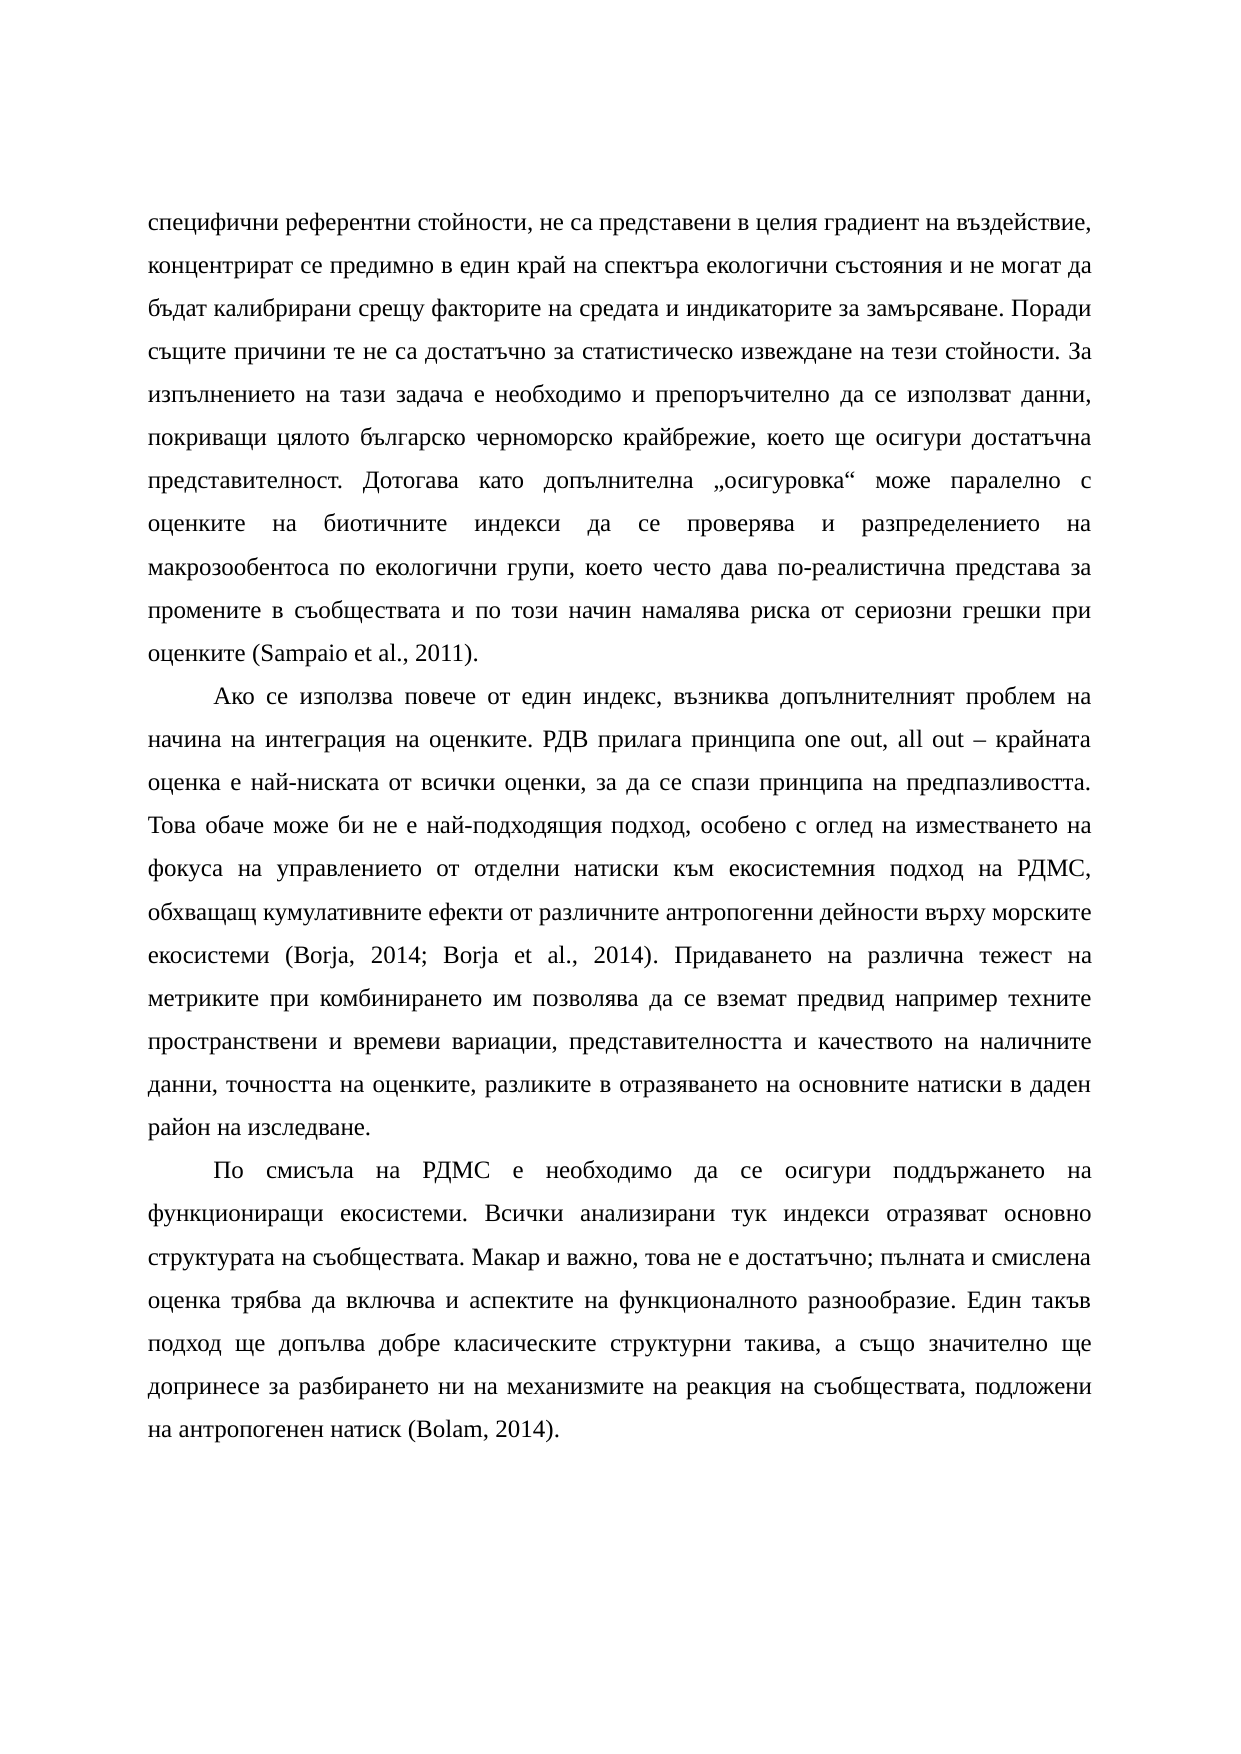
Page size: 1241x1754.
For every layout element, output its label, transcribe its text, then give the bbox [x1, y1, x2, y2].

text По смисъла на РДМС е необходимо да се осигури поддържането на функциониращи екосистеми. Всички анализирани тук индекси отразяват основно структурата на съобществата. Макар и важно, това не е достатъчно; пълната и смислена оценка трябва да включва и аспектите на функционалното разнообразие. Един такъв подход ще допълва добре класическите структурни такива, а също значително ще допринесе за разбирането ни на механизмите на реакция на съобществата, подложени на антропогенен натиск (Bolam, 2014). [148, 1155, 1093, 1443]
text Ако се използва повече от един индекс, възниква допълнителният проблем на начина на интеграция на оценките. РДВ прилага принципа one out, all out – крайната оценка е най-ниската от всички оценки, за да се спази принципа на предпазливостта. Това обаче може би не е най-подходящия подход, особено с оглед на изместването на фокуса на управлението от отделни натиски към екосистемния подход на РДМС, обхващащ кумулативните ефекти от различните антропогенни дейности върху морските екосистеми (Borja, 2014; Borja et al., 2014). Придаването на различна тежест на метриките при комбинирането им позволява да се вземат предвид например техните пространствени и времеви вариации, представителността и качеството на наличните данни, точността на оценките, разликите в отразяването на основните натиски в даден район на изследване. [148, 681, 1093, 1141]
text специфични референтни стойности, не са представени в целия градиент на въздействие, концентрират се предимно в един край на спектъра екологични състояния и не могат да бъдат калибрирани срещу факторите на средата и индикаторите за замърсяване. Поради същите причини те не са достатъчно за статистическо извеждане на тези стойности. За изпълнението на тази задача е необходимо и препоръчително да се използват данни, покриващи цялото българско черноморско крайбрежие, което ще осигури достатъчна представителност. Дотогава като допълнителна „осигуровка“ може паралелно с оценките на биотичните индекси да се проверява и разпределението на макрозообентоса по екологични групи, което често дава по-реалистична представа за промените в съобществата и по този начин намалява риска от сериозни грешки при оценките (Sampaio et al., 2011). [148, 207, 1093, 667]
